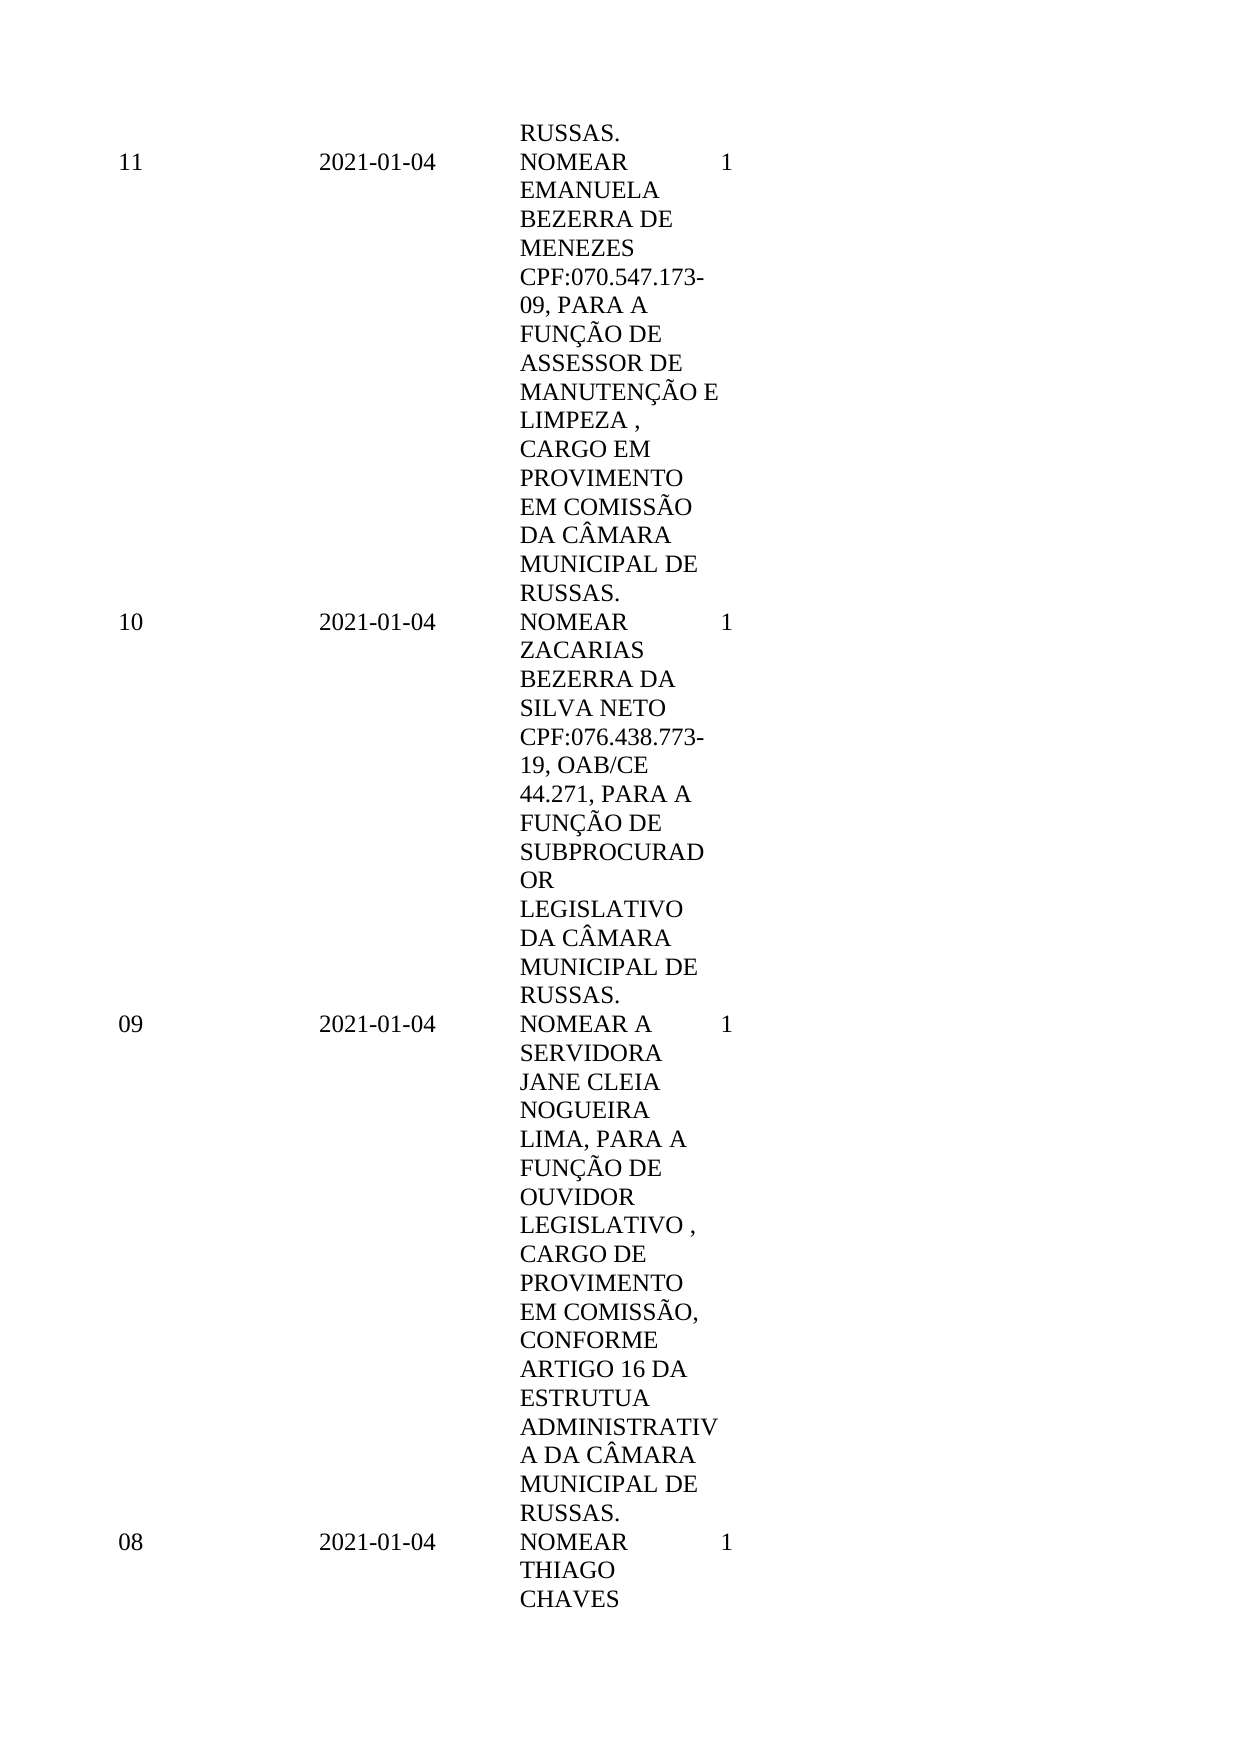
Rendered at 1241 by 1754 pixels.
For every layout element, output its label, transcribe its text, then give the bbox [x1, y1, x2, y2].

table_cell [921, 607, 1122, 1009]
table_cell RUSSAS. [520, 118, 720, 147]
table_cell [921, 147, 1122, 607]
table_cell 1 [720, 1009, 921, 1527]
table_cell [921, 1527, 1122, 1613]
table_cell 09 [118, 1009, 319, 1527]
table_cell NOMEAR THIAGO CHAVES [520, 1527, 720, 1613]
table_cell 10 [118, 607, 319, 1009]
table_cell NOMEAR A SERVIDORA JANE CLEIA NOGUEIRA LIMA, PARA A FUNÇÃO DE OUVIDOR LEGISLATIVO , CARGO DE PROVIMENTO EM COMISSÃO, CONFORME ARTIGO 16 DA ESTRUTUA ADMINISTRATIVA DA CÂMARA MUNICIPAL DE RUSSAS. [520, 1009, 720, 1527]
table_cell 2021-01-04 [319, 1009, 519, 1527]
table_cell 2021-01-04 [319, 607, 519, 1009]
table_cell 1 [720, 607, 921, 1009]
table_cell NOMEAR EMANUELA BEZERRA DE MENEZES CPF:070.547.173-09, PARA A FUNÇÃO DE ASSESSOR DE MANUTENÇÃO E LIMPEZA , CARGO EM PROVIMENTO EM COMISSÃO DA CÂMARA MUNICIPAL DE RUSSAS. [520, 147, 720, 607]
table_cell 2021-01-04 [319, 1527, 519, 1613]
table_cell 11 [118, 147, 319, 607]
table_cell 2021-01-04 [319, 147, 519, 607]
table_cell [921, 1009, 1122, 1527]
table_cell 1 [720, 1527, 921, 1613]
table_cell [319, 118, 519, 147]
table_cell [921, 118, 1122, 147]
table_cell 08 [118, 1527, 319, 1613]
table_cell 1 [720, 147, 921, 607]
table_cell [118, 118, 319, 147]
table_cell NOMEAR ZACARIAS BEZERRA DA SILVA NETO CPF:076.438.773-19, OAB/CE 44.271, PARA A FUNÇÃO DE SUBPROCURADOR LEGISLATIVO DA CÂMARA MUNICIPAL DE RUSSAS. [520, 607, 720, 1009]
table_cell [720, 118, 921, 147]
